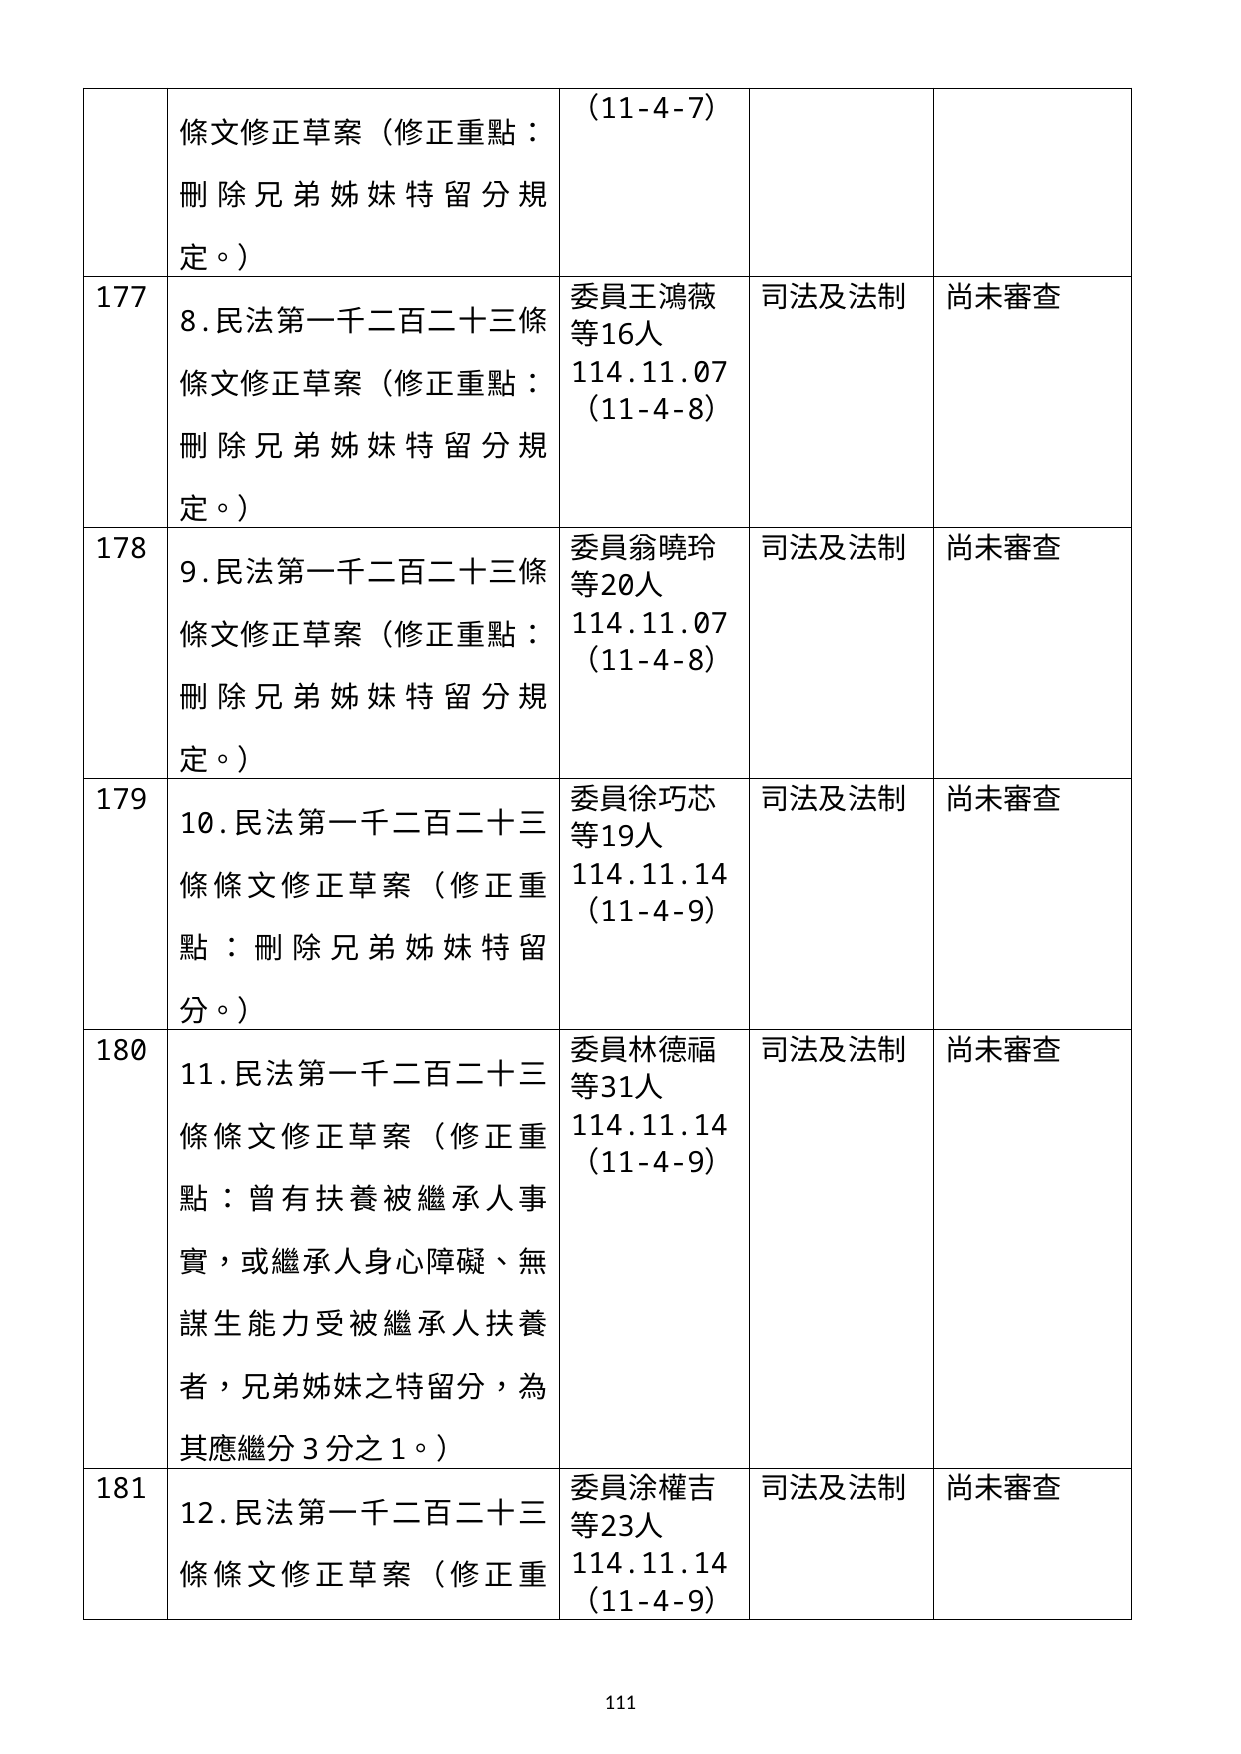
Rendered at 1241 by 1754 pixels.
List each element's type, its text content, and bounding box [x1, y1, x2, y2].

table_cell 8.民法第一千二百二十三條條文修正草案（修正重點：刪除兄弟姊妹特留分規定。） [168, 277, 559, 527]
table_cell 條文修正草案（修正重點：刪除兄弟姊妹特留分規定。） [168, 89, 559, 276]
table_cell 尚未審查 [934, 277, 1131, 527]
table_cell 委員林德福 等31人 114.11.14 （11-4-9） [560, 1030, 749, 1468]
table_cell [84, 89, 167, 276]
table_cell 11.民法第一千二百二十三條條文修正草案（修正重點：曾有扶養被繼承人事實，或繼承人身心障礙、無謀生能力受被繼承人扶養者，兄弟姊妹之特留分，為其應繼分3分之1。） [168, 1030, 559, 1468]
table_cell 尚未審查 [934, 779, 1131, 1029]
table_cell 司法及法制 [750, 528, 933, 778]
table_cell 司法及法制 [750, 1469, 933, 1619]
table_cell 178 [84, 528, 167, 778]
table_cell 12.民法第一千二百二十三條條文修正草案（修正重 [168, 1469, 559, 1619]
table_cell 10.民法第一千二百二十三條條文修正草案（修正重點：刪除兄弟姊妹特留分。） [168, 779, 559, 1029]
table_cell 委員徐巧芯 等19人 114.11.14 （11-4-9） [560, 779, 749, 1029]
table_cell 司法及法制 [750, 277, 933, 527]
table_cell 司法及法制 [750, 779, 933, 1029]
table_cell 180 [84, 1030, 167, 1468]
table_cell （11-4-7） [560, 89, 749, 276]
table_cell 委員王鴻薇 等16人 114.11.07 （11-4-8） [560, 277, 749, 527]
table_cell 179 [84, 779, 167, 1029]
table_cell [934, 89, 1131, 276]
table_cell 181 [84, 1469, 167, 1619]
table_cell 司法及法制 [750, 1030, 933, 1468]
table_cell 尚未審查 [934, 1469, 1131, 1619]
table_cell 委員涂權吉 等23人 114.11.14 （11-4-9） [560, 1469, 749, 1619]
table_cell 委員翁曉玲 等20人 114.11.07 （11-4-8） [560, 528, 749, 778]
table_cell [750, 89, 933, 276]
table_cell 9.民法第一千二百二十三條條文修正草案（修正重點：刪除兄弟姊妹特留分規定。） [168, 528, 559, 778]
table_cell 177 [84, 277, 167, 527]
table_cell 尚未審查 [934, 1030, 1131, 1468]
table_cell 尚未審查 [934, 528, 1131, 778]
